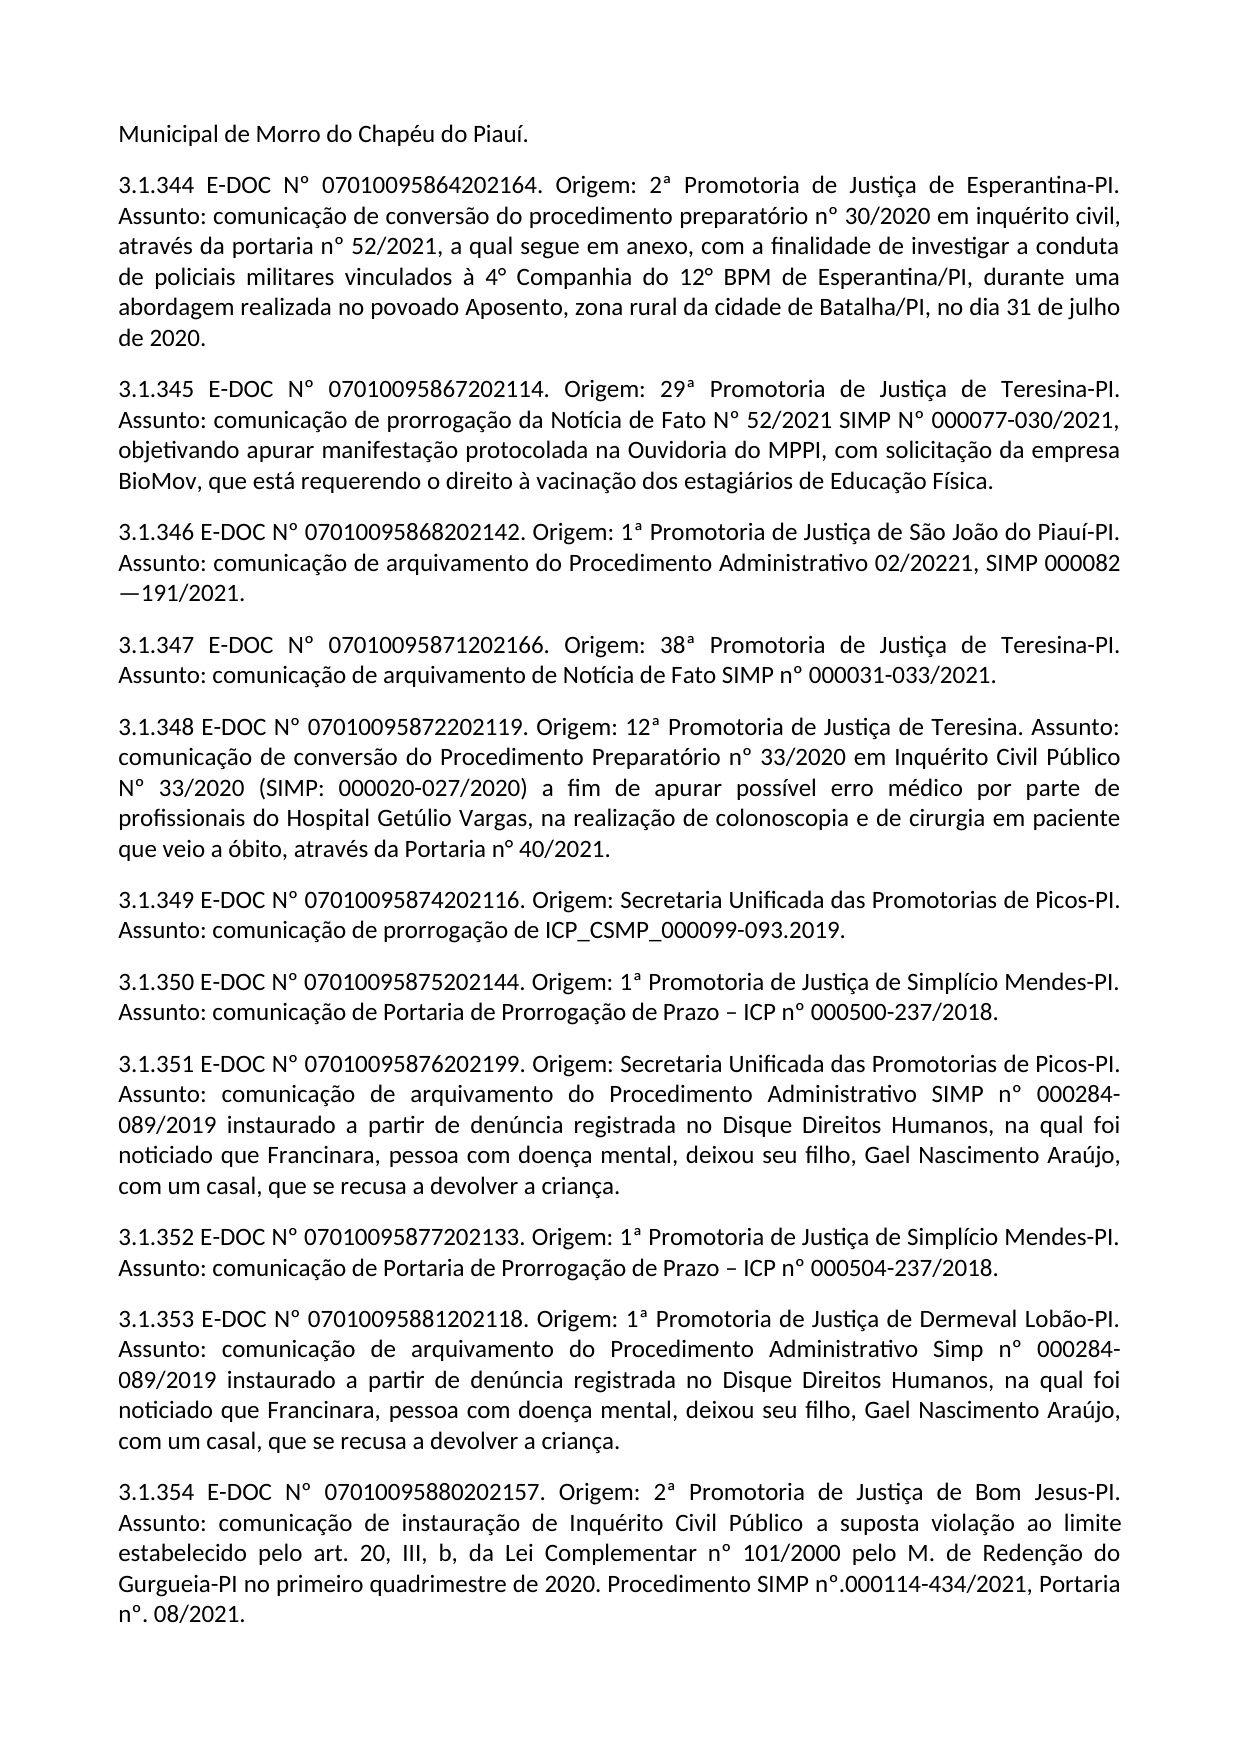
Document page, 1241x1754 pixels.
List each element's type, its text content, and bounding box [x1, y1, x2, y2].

text 3.1.347 E-DOC Nº 07010095871202166. Origem: 38ª Promotoria de Justiça de Teresina-PI. Assunto: comunicação de arquivamento de Notícia de Fato SIMP nº 000031-033/2021. [118, 629, 1122, 690]
text 3.1.350 E-DOC Nº 07010095875202144. Origem: 1ª Promotoria de Justiça de Simplício Mendes-PI. Assunto: comunicação de Portaria de Prorrogação de Prazo – ICP nº 000500-237/2018. [118, 966, 1122, 1027]
text 3.1.345 E-DOC Nº 07010095867202114. Origem: 29ª Promotoria de Justiça de Teresina-PI. Assunto: comunicação de prorrogação da Notícia de Fato Nº 52/2021 SIMP Nº 000077-030/2021, objetivando apurar manifestação protocolada na Ouvidoria do MPPI, com solicitação da empresa BioMov, que está requerendo o direito à vacinação dos estagiários de Educação Física. [118, 373, 1122, 496]
text 3.1.348 E-DOC Nº 07010095872202119. Origem: 12ª Promotoria de Justiça de Teresina. Assunto: comunicação de conversão do Procedimento Preparatório nº 33/2020 em Inquérito Civil Público Nº 33/2020 (SIMP: 000020-027/2020) a fim de apurar possível erro médico por parte de profissionais do Hospital Getúlio Vargas, na realização de colonoscopia e de cirurgia em paciente que veio a óbito, através da Portaria n° 40/2021. [118, 711, 1122, 863]
text 3.1.354 E-DOC Nº 07010095880202157. Origem: 2ª Promotoria de Justiça de Bom Jesus-PI. Assunto: comunicação de instauração de Inquérito Civil Público a suposta violação ao limite estabelecido pelo art. 20, III, b, da Lei Complementar nº 101/2000 pelo M. de Redenção do Gurgueia-PI no primeiro quadrimestre de 2020. Procedimento SIMP nº.000114-434/2021, Portaria nº. 08/2021. [118, 1477, 1122, 1629]
text 3.1.344 E-DOC Nº 07010095864202164. Origem: 2ª Promotoria de Justiça de Esperantina-PI. Assunto: comunicação de conversão do procedimento preparatório nº 30/2020 em inquérito civil, através da portaria nº 52/2021, a qual segue em anexo, com a finalidade de investigar a conduta de policiais militares vinculados à 4° Companhia do 12° BPM de Esperantina/PI, durante uma abordagem realizada no povoado Aposento, zona rural da cidade de Batalha/PI, no dia 31 de julho de 2020. [118, 169, 1122, 353]
text 3.1.353 E-DOC Nº 07010095881202118. Origem: 1ª Promotoria de Justiça de Dermeval Lobão-PI. Assunto: comunicação de arquivamento do Procedimento Administrativo Simp nº 000284-089/2019 instaurado a partir de denúncia registrada no Disque Direitos Humanos, na qual foi noticiado que Francinara, pessoa com doença mental, deixou seu filho, Gael Nascimento Araújo, com um casal, que se recusa a devolver a criança. [118, 1303, 1122, 1456]
text 3.1.352 E-DOC Nº 07010095877202133. Origem: 1ª Promotoria de Justiça de Simplício Mendes-PI. Assunto: comunicação de Portaria de Prorrogação de Prazo – ICP nº 000504-237/2018. [118, 1221, 1122, 1282]
text 3.1.346 E-DOC Nº 07010095868202142. Origem: 1ª Promotoria de Justiça de São João do Piauí-PI. Assunto: comunicação de arquivamento do Procedimento Administrativo 02/20221, SIMP 000082—191/2021. [118, 516, 1122, 608]
text 3.1.349 E-DOC Nº 07010095874202116. Origem: Secretaria Unificada das Promotorias de Picos-PI. Assunto: comunicação de prorrogação de ICP_CSMP_000099-093.2019. [118, 884, 1122, 945]
text 3.1.351 E-DOC Nº 07010095876202199. Origem: Secretaria Unificada das Promotorias de Picos-PI. Assunto: comunicação de arquivamento do Procedimento Administrativo SIMP nº 000284-089/2019 instaurado a partir de denúncia registrada no Disque Direitos Humanos, na qual foi noticiado que Francinara, pessoa com doença mental, deixou seu filho, Gael Nascimento Araújo, com um casal, que se recusa a devolver a criança. [118, 1048, 1122, 1200]
text Municipal de Morro do Chapéu do Piauí. [118, 118, 1122, 149]
